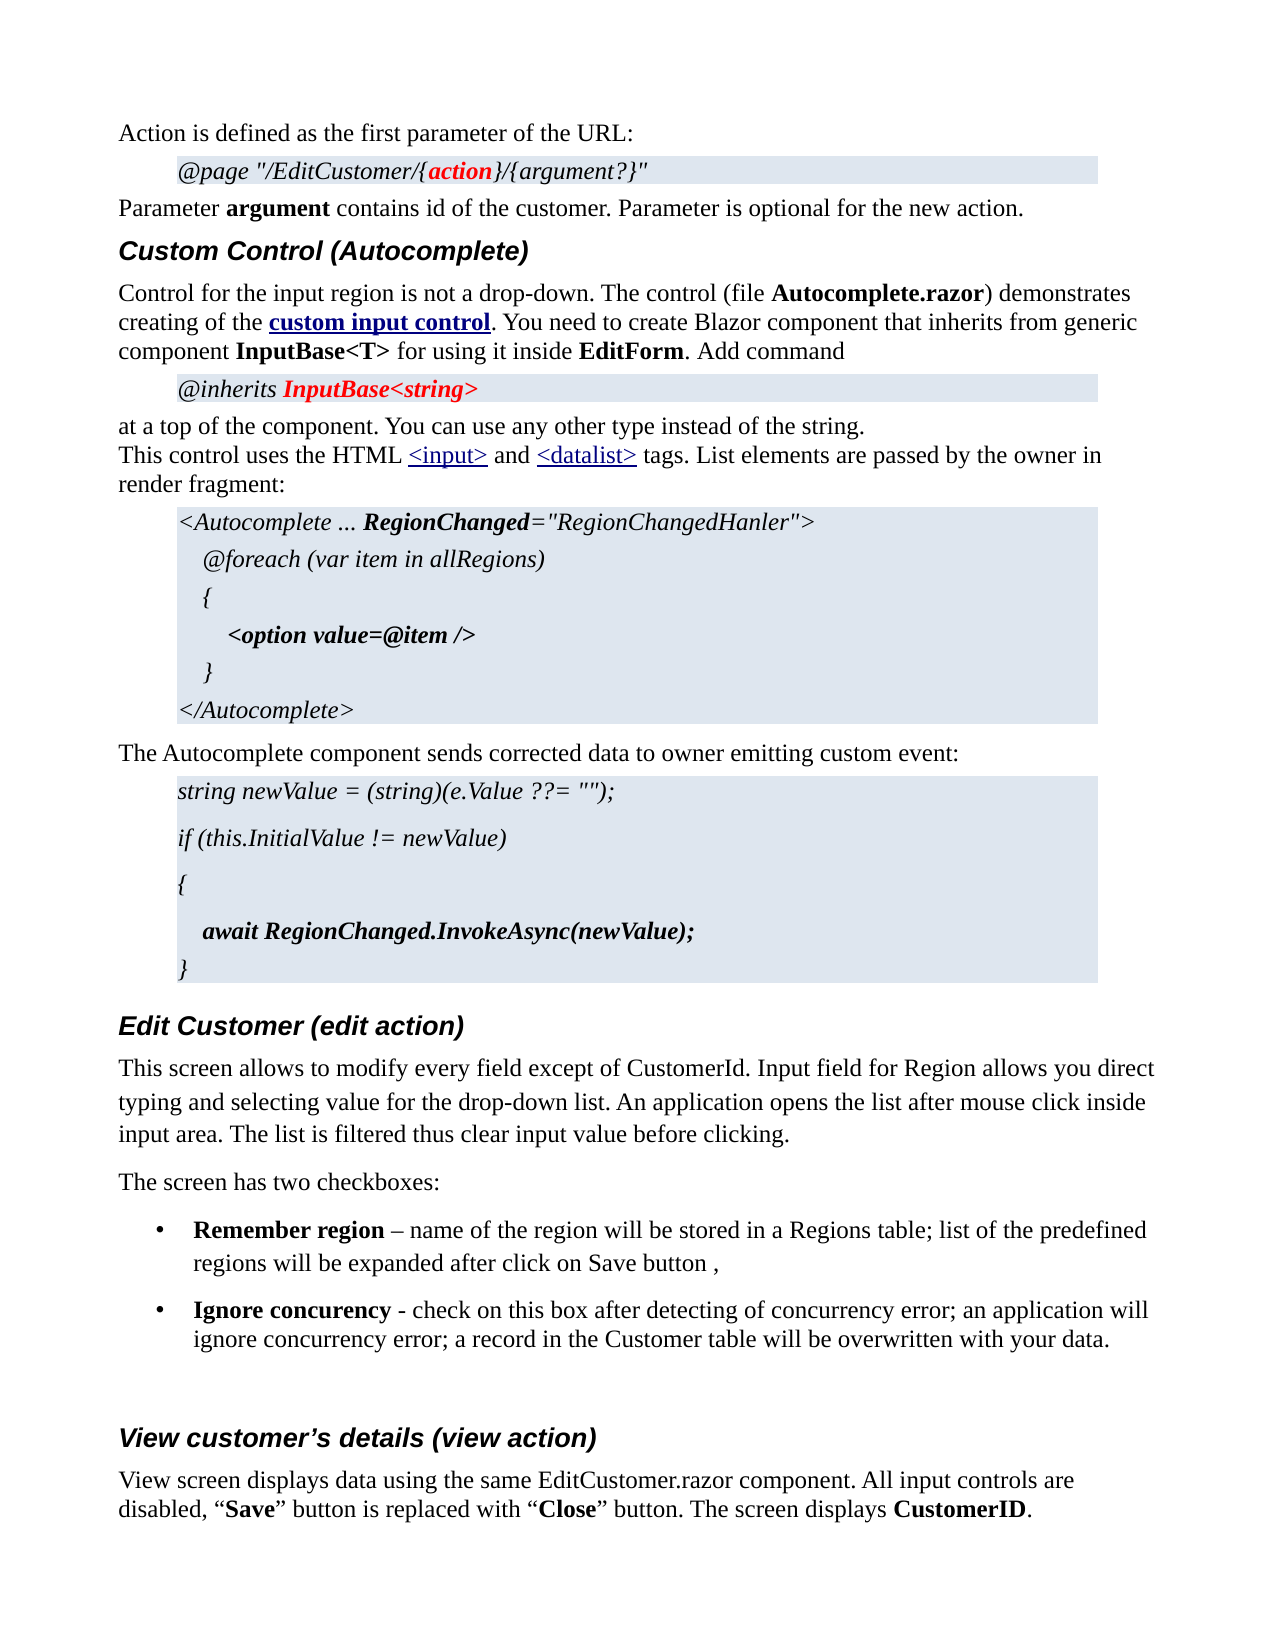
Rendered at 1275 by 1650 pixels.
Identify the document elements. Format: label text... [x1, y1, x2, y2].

text if (this.InitialValue != newValue) [177, 823, 1098, 852]
text </Autocomplete> [177, 695, 1098, 724]
text This screen allows to modify every field except of CustomerId. Input field for Region allows you direct typing and selecting value for the drop-down list. An application opens the list after mouse click inside input area. The list is filtered thus clear input value before clicking. [118, 1053, 1157, 1148]
list Ignore concurency - check on this box after detecting of concurrency error; an application will ignore concurrency error; a record in the Customer table will be overwritten with your data. [156, 1295, 1157, 1353]
text @foreach (var item in allRegions) [177, 544, 1098, 573]
text { [177, 582, 1098, 611]
text } [177, 954, 1098, 983]
text { [177, 869, 1098, 898]
text @page "/EditCustomer/{action}/{argument?}" [177, 156, 1098, 184]
text This control uses the HTML <input> and <datalist> tags. List elements are passed by the owner in render fragment: [118, 440, 1157, 498]
text The screen has two checkboxes: [118, 1167, 1157, 1196]
subtitle View customer’s details (view action) [118, 1422, 1157, 1453]
text string newValue = (string)(e.Value ??= ""); [177, 776, 1098, 805]
text at a top of the component. You can use any other type instead of the string. [118, 411, 1157, 440]
text View screen displays data using the same EditCustomer.razor component. All input controls are disabled, “Save” button is replaced with “Close” button. The screen displays CustomerID. [118, 1465, 1157, 1523]
text } [177, 657, 1098, 686]
list Action is defined as the first parameter of the URL: [118, 118, 1157, 147]
text Parameter argument contains id of the customer. Parameter is optional for the new action. [118, 193, 1157, 222]
text <Autocomplete ... RegionChanged="RegionChangedHanler"> [177, 507, 1098, 535]
subtitle Edit Customer (edit action) [118, 1010, 1157, 1041]
text <option value=@item /> [177, 620, 1098, 648]
subtitle Custom Control (Autocomplete) [118, 235, 1157, 266]
text @inherits InputBase<string> [177, 374, 1098, 402]
text Control for the input region is not a drop-down. The control (file Autocomplete.razor) demonstrates creating of the custom input control. You need to create Blazor component that inherits from generic component InputBase<T> for using it inside EditForm. Add command [118, 278, 1157, 365]
list Remember region – name of the region will be stored in a Regions table; list of the predefined regions will be expanded after click on Save button , [156, 1215, 1157, 1277]
text The Autocomplete component sends corrected data to owner emitting custom event: [118, 738, 1157, 767]
text await RegionChanged.InvokeAsync(newValue); [177, 916, 1098, 945]
